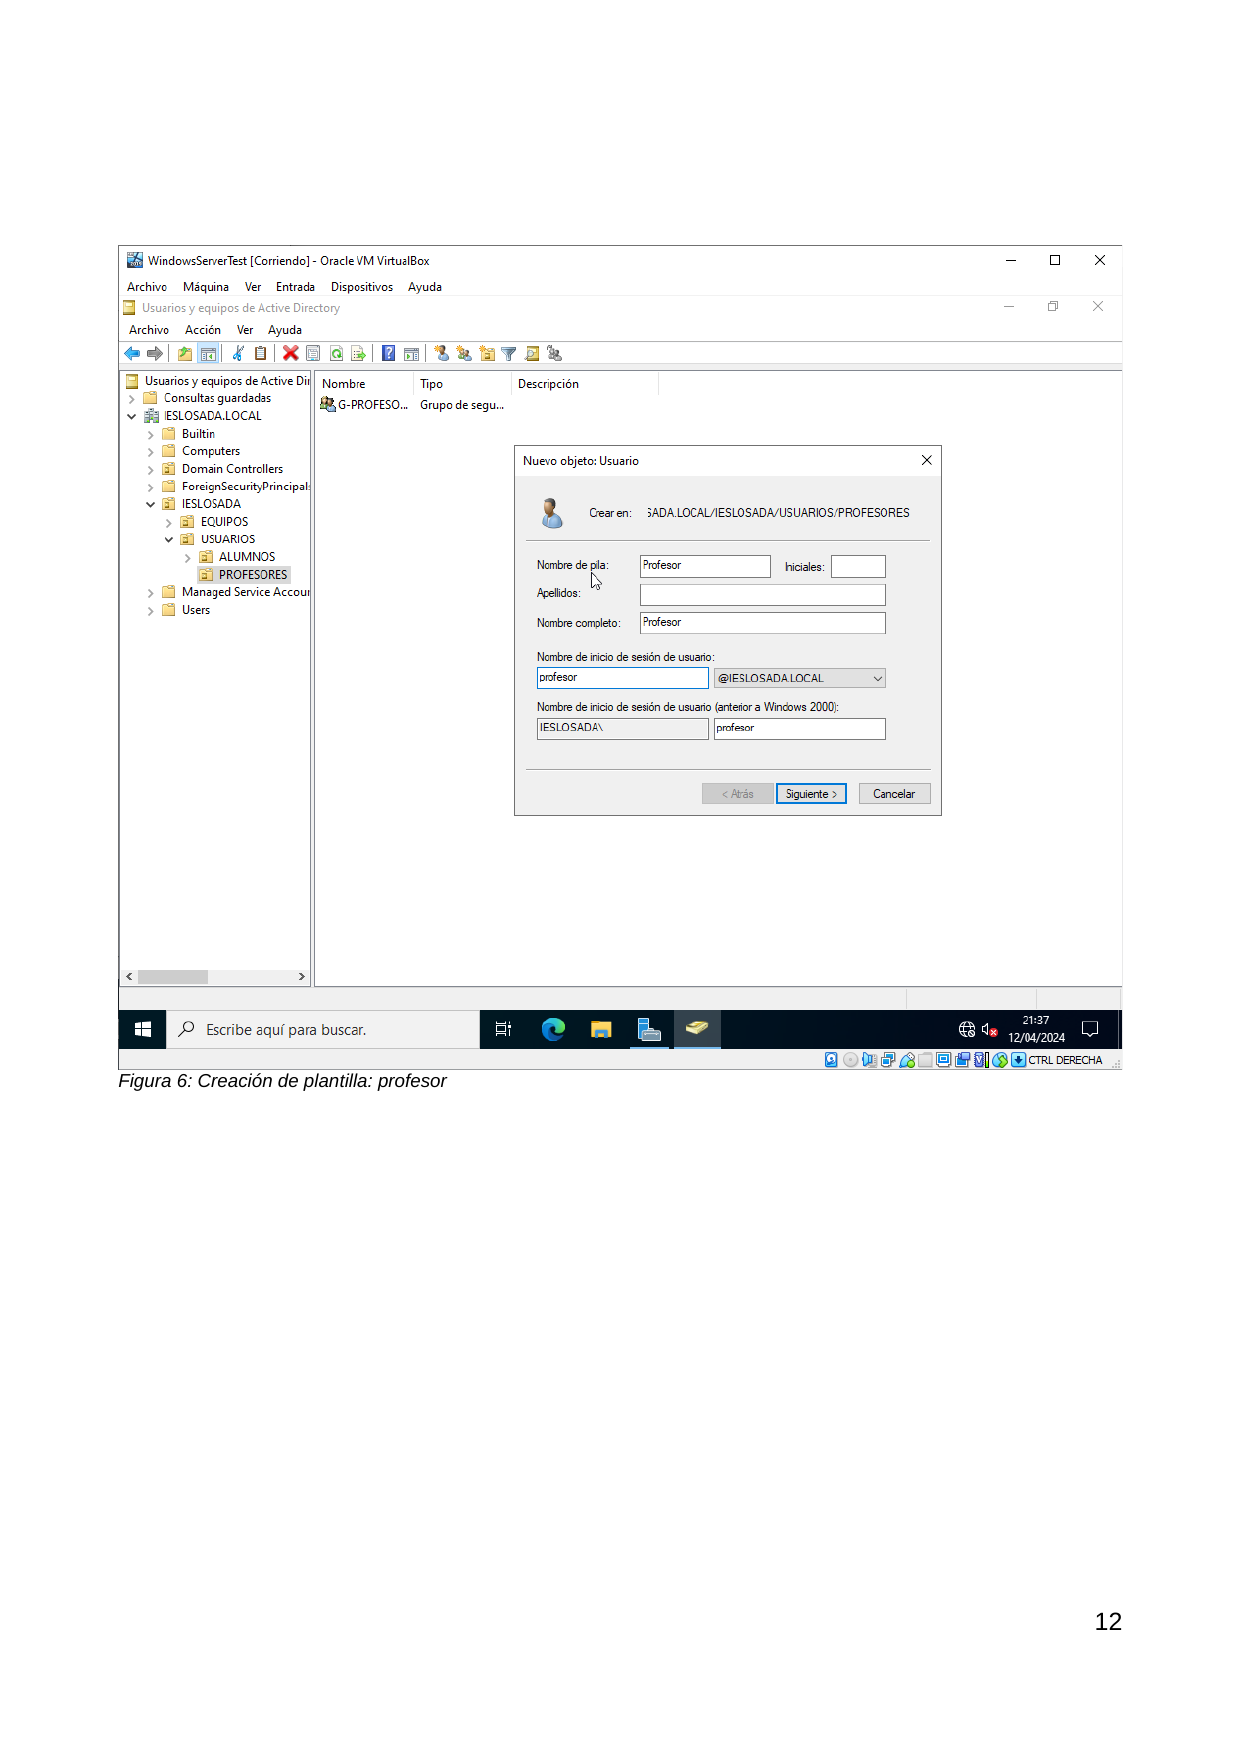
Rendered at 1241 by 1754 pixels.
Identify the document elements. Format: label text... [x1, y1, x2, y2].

picture [118, 245, 1123, 1070]
text Figura 6: Creación de plantilla: profesor [118, 1070, 1122, 1091]
